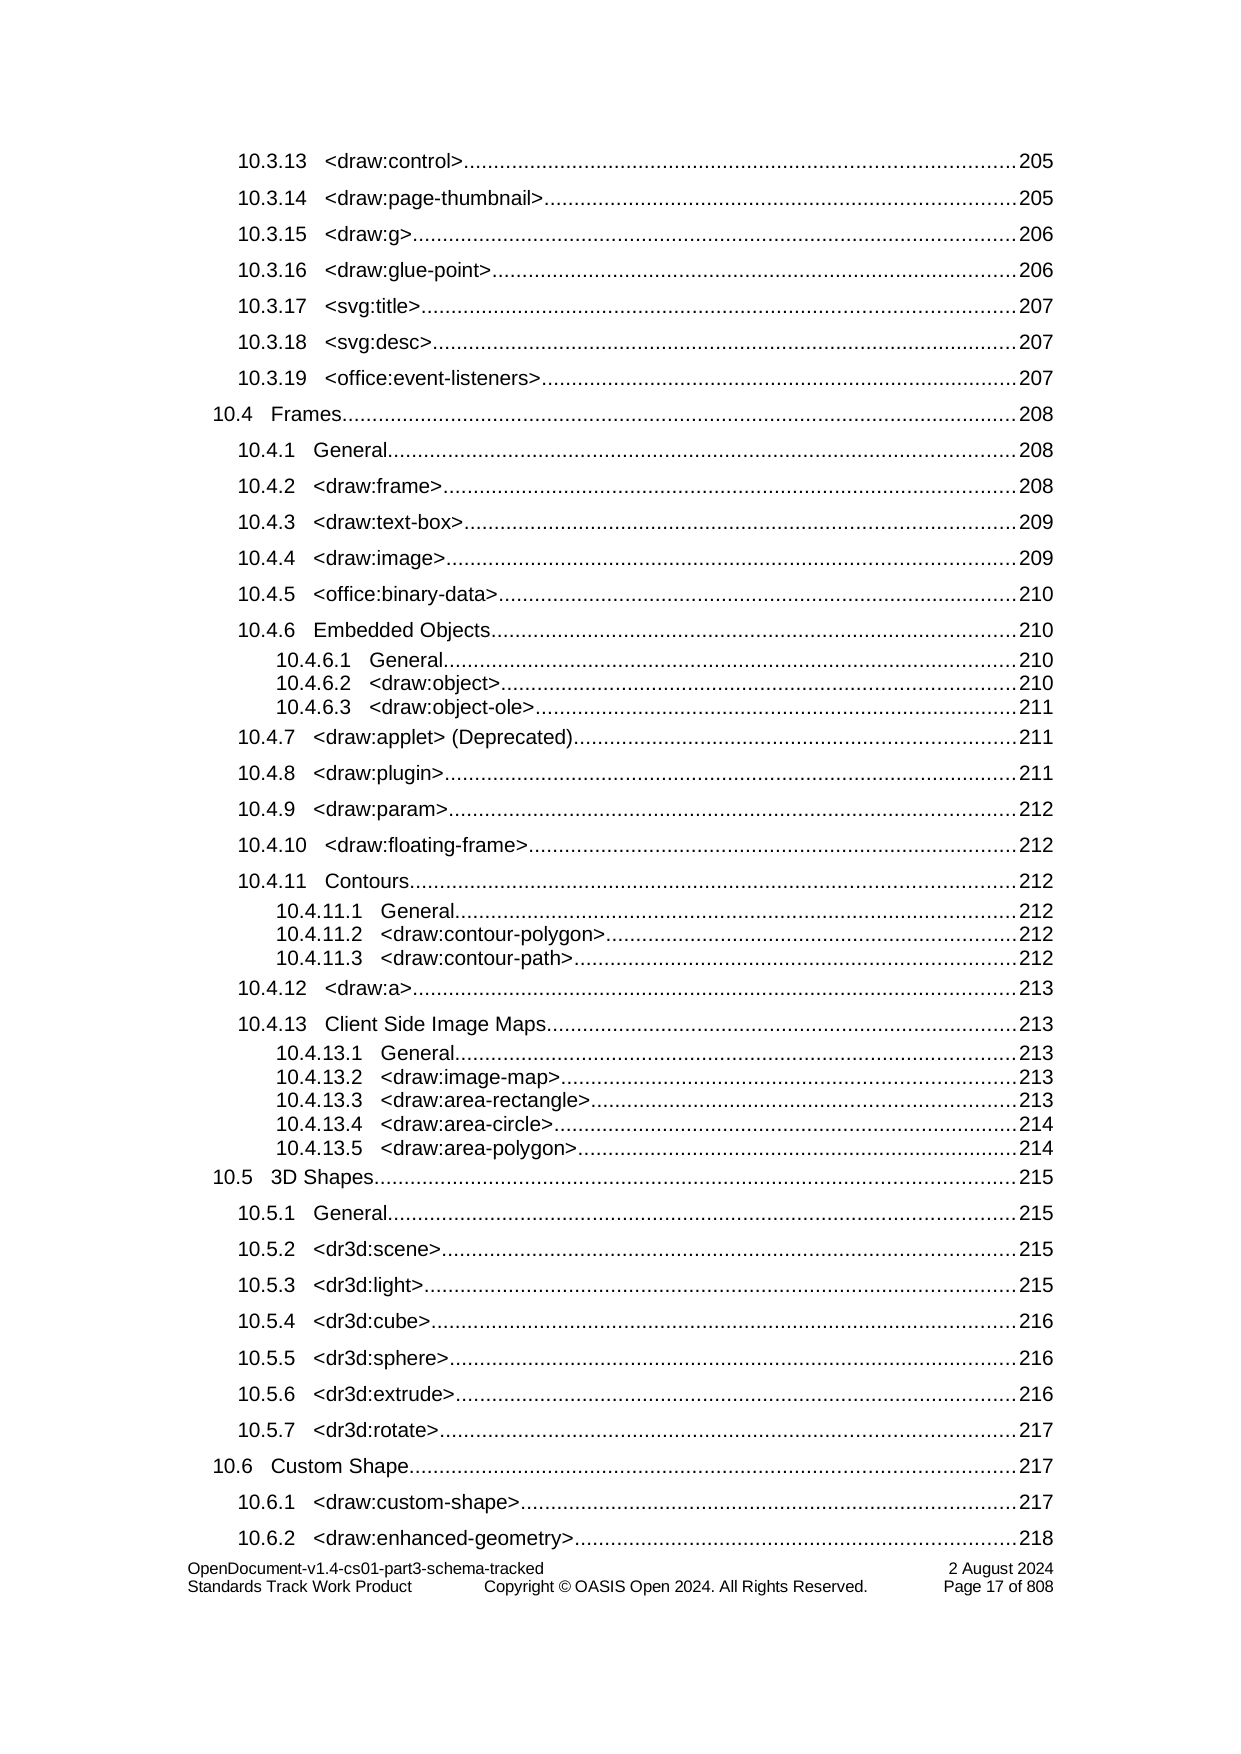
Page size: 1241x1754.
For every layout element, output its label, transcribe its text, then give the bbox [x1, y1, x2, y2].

text 10.5.3 <dr3d:light> 215 [237, 1274, 1053, 1297]
text 10.4.13.2 <draw:image-map> 213 [276, 1065, 1053, 1089]
text 10.4.11.2 <draw:contour-polygon> 212 [276, 923, 1053, 946]
text 10.6.2 <draw:enhanced-geometry> 218 [237, 1526, 1053, 1550]
text 10.5.7 <dr3d:rotate> 217 [237, 1418, 1053, 1442]
text 10.4.7 <draw:applet> (Deprecated) 211 [237, 725, 1053, 749]
text 10.4.3 <draw:text-box> 209 [237, 510, 1053, 534]
text 10.4.13 Client Side Image Maps 213 [237, 1012, 1053, 1036]
text 10.3.18 <svg:desc> 207 [237, 330, 1053, 354]
text 10.3.15 <draw:g> 206 [237, 222, 1053, 246]
text 10.5.1 General 215 [237, 1202, 1053, 1225]
text 10.5.6 <dr3d:extrude> 216 [237, 1382, 1053, 1406]
text 10.6.1 <draw:custom-shape> 217 [237, 1490, 1053, 1514]
text 10.4.5 <office:binary-data> 210 [237, 582, 1053, 606]
text 10.4.10 <draw:floating-frame> 212 [237, 833, 1053, 857]
text 10.3.14 <draw:page-thumbnail> 205 [237, 186, 1053, 209]
text 10.4.9 <draw:param> 212 [237, 797, 1053, 821]
text 10.5.2 <dr3d:scene> 215 [237, 1238, 1053, 1261]
text 10.4.4 <draw:image> 209 [237, 546, 1053, 570]
text 10.4.13.1 General 213 [276, 1042, 1053, 1065]
text 10.4.6 Embedded Objects 210 [237, 618, 1053, 642]
text 10.3.19 <office:event-listeners> 207 [237, 366, 1053, 390]
text 10.3.17 <svg:title> 207 [237, 294, 1053, 318]
text 10.6 Custom Shape 217 [212, 1454, 1053, 1478]
text 10.4.12 <draw:a> 213 [237, 976, 1053, 999]
text 10.3.16 <draw:glue-point> 206 [237, 258, 1053, 282]
text 10.4.2 <draw:frame> 208 [237, 474, 1053, 498]
text 10.4.11 Contours 212 [237, 869, 1053, 893]
text 10.4.6.3 <draw:object-ole> 211 [276, 695, 1053, 719]
text 10.3.13 <draw:control> 205 [237, 150, 1053, 173]
text 10.4.6.1 General 210 [276, 648, 1053, 672]
text 10.4.13.3 <draw:area-rectangle> 213 [276, 1089, 1053, 1112]
text 10.4.1 General 208 [237, 438, 1053, 462]
text 10.5 3D Shapes 215 [212, 1166, 1053, 1189]
text 10.4.11.1 General 212 [276, 899, 1053, 923]
text 10.4.6.2 <draw:object> 210 [276, 672, 1053, 695]
text 10.4.13.4 <draw:area-circle> 214 [276, 1112, 1053, 1136]
text 10.4.11.3 <draw:contour-path> 212 [276, 946, 1053, 970]
text 10.4.8 <draw:plugin> 211 [237, 761, 1053, 785]
text 10.4.13.5 <draw:area-polygon> 214 [276, 1136, 1053, 1159]
text 10.4 Frames 208 [212, 402, 1053, 426]
text 10.5.4 <dr3d:cube> 216 [237, 1310, 1053, 1333]
text 10.5.5 <dr3d:sphere> 216 [237, 1346, 1053, 1369]
